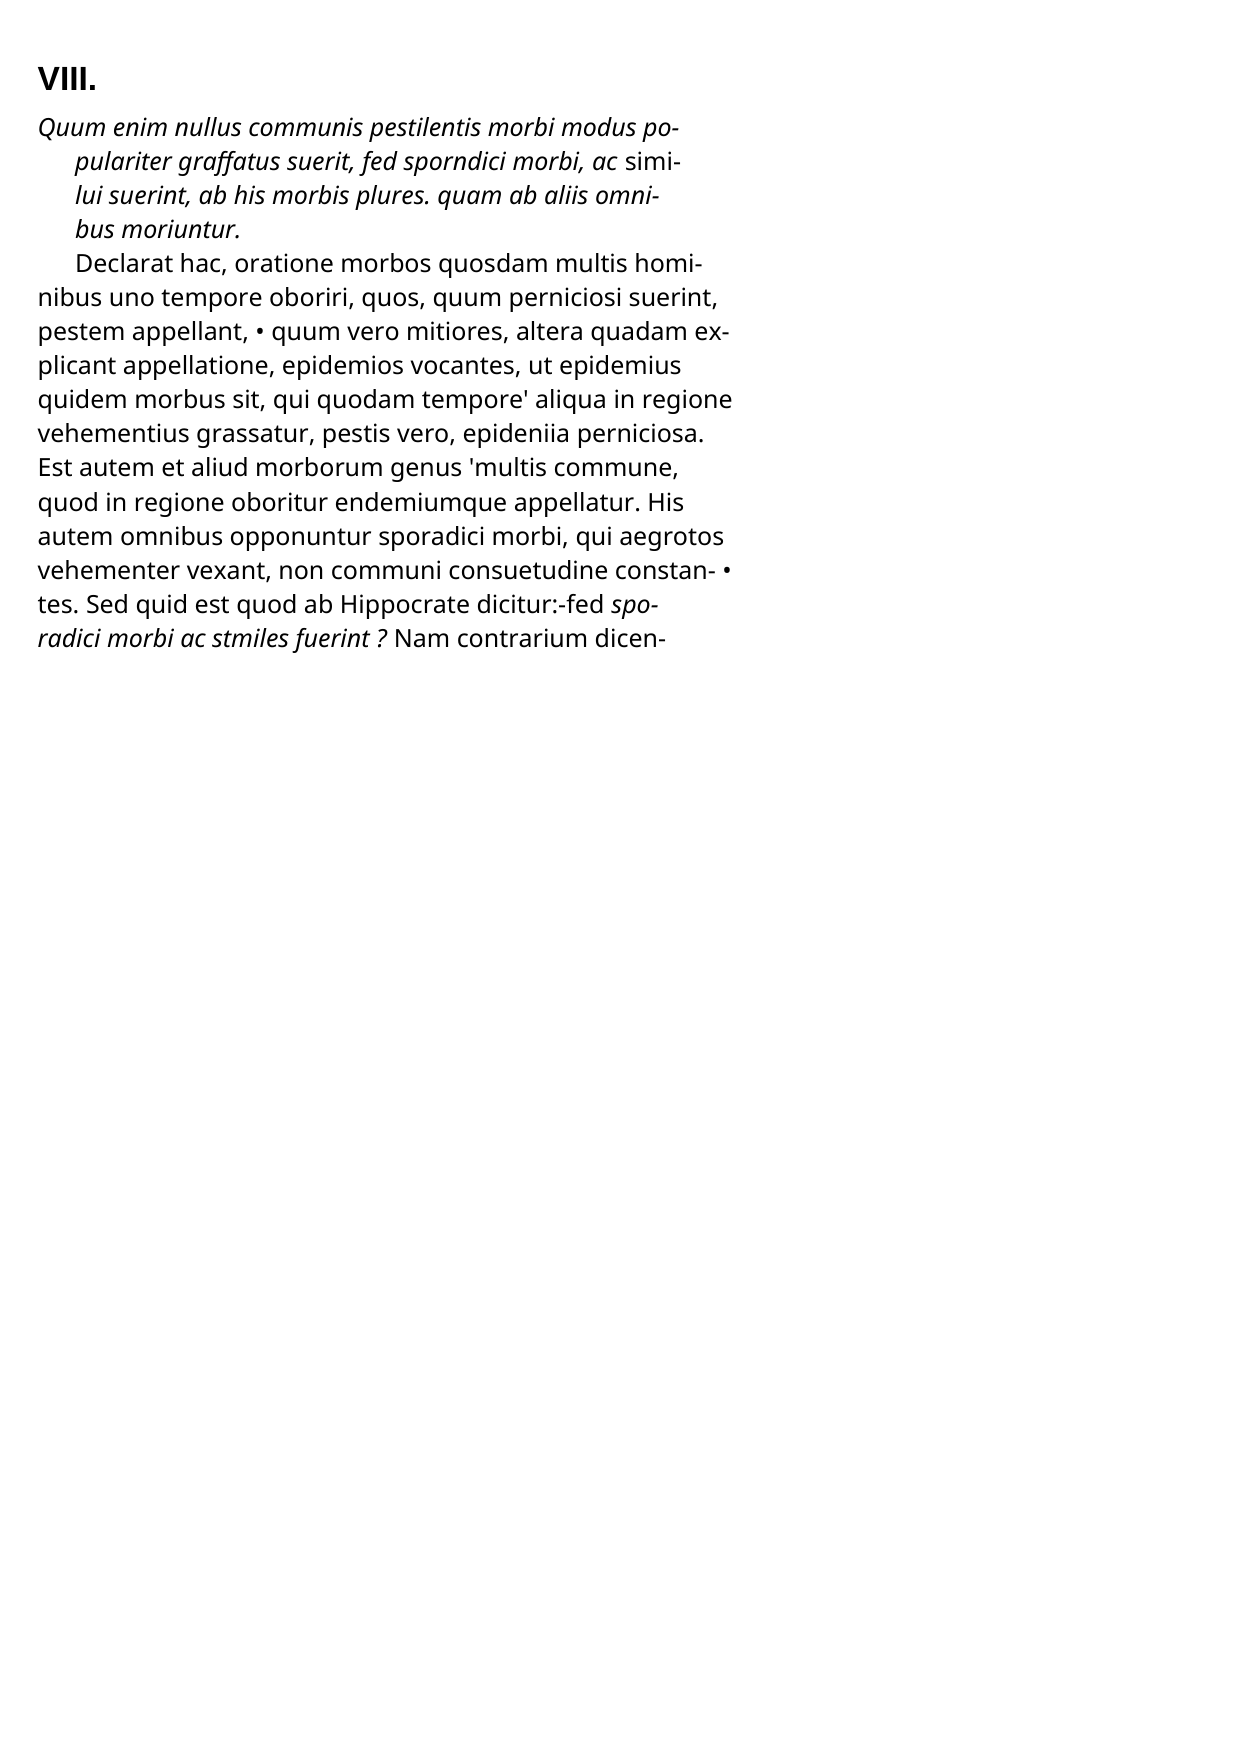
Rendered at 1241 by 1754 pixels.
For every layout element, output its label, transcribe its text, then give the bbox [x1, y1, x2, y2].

subtitle VIII. [37, 58, 1203, 97]
text Declarat hac, oratione morbos quosdam multis homi- nibus uno tempore oboriri, quos, quum perniciosi suerint, pestem appellant, • quum vero mitiores, altera quadam ex- plicant appellatione, epidemios vocantes, ut epidemius quidem morbus sit, qui quodam tempore' aliqua in regione vehementius grassatur, pestis vero, epideniia perniciosa. Est autem et aliud morborum genus 'multis commune, quod in regione oboritur endemiumque appellatur. His autem omnibus opponuntur sporadici morbi, qui aegrotos vehementer vexant, non communi consuetudine constan- • tes. Sed quid est quod ab Hippocrate dicitur:-fed spo- radici morbi ac stmiles fuerint ? Nam contrarium dicen- [37, 246, 1203, 654]
text Quum enim nullus communis pestilentis morbi modus po- pulariter graffatus suerit, fed sporndici morbi, ac simi- lui suerint, ab his morbis plures. quam ab aliis omni- bus moriuntur. [37, 109, 1203, 246]
